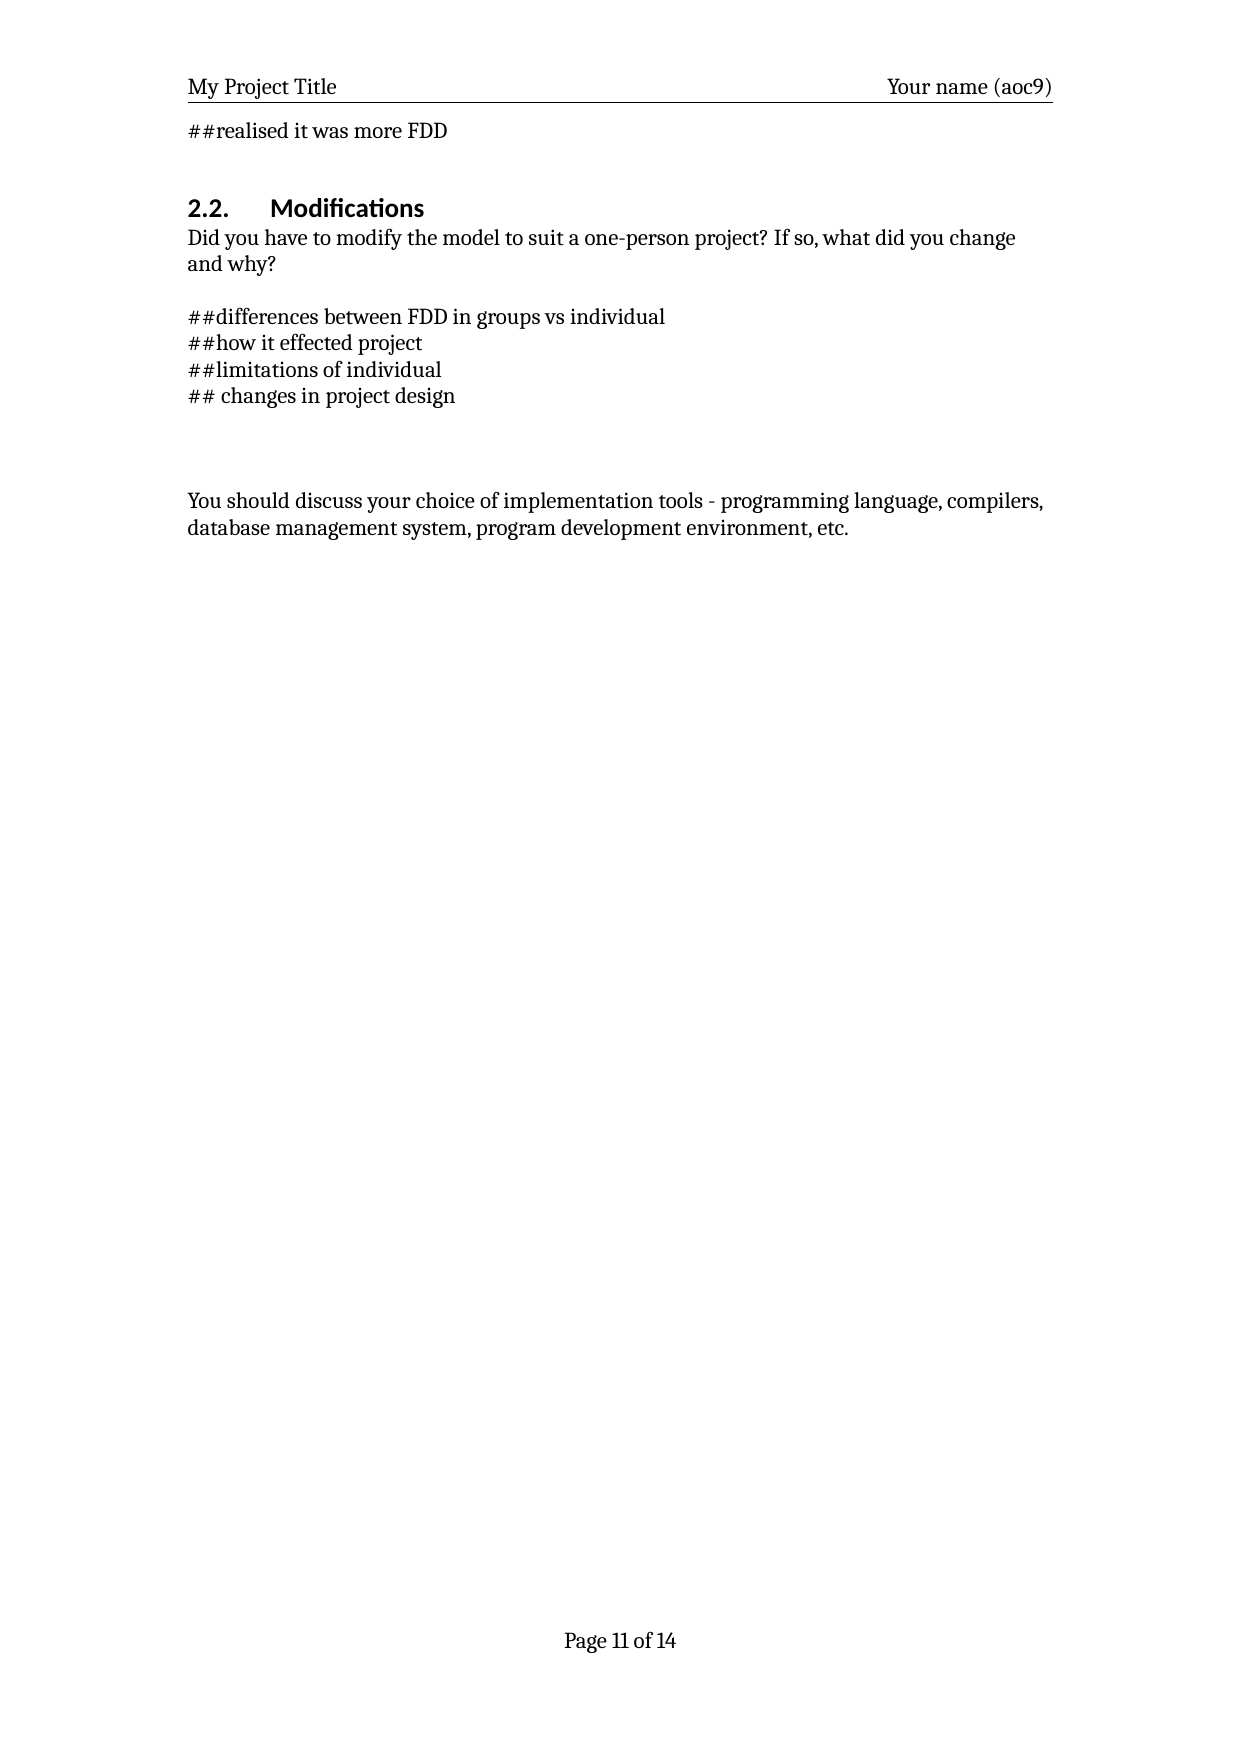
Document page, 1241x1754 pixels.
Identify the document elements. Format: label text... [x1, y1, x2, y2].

subtitle Modifications [187, 192, 1053, 225]
text ##differences between FDD in groups vs individual [187, 304, 1053, 330]
text ##limitations of individual [187, 356, 1053, 383]
text ##realised it was more FDD [187, 118, 1053, 144]
text ##how it effected project [187, 330, 1053, 356]
text ## changes in project design [187, 383, 1053, 409]
text You should discuss your choice of implementation tools - programming language, compilers, database management system, program development environment, etc. [187, 488, 1053, 541]
text Did you have to modify the model to suit a one-person project? If so, what did you change and why? [187, 225, 1053, 277]
